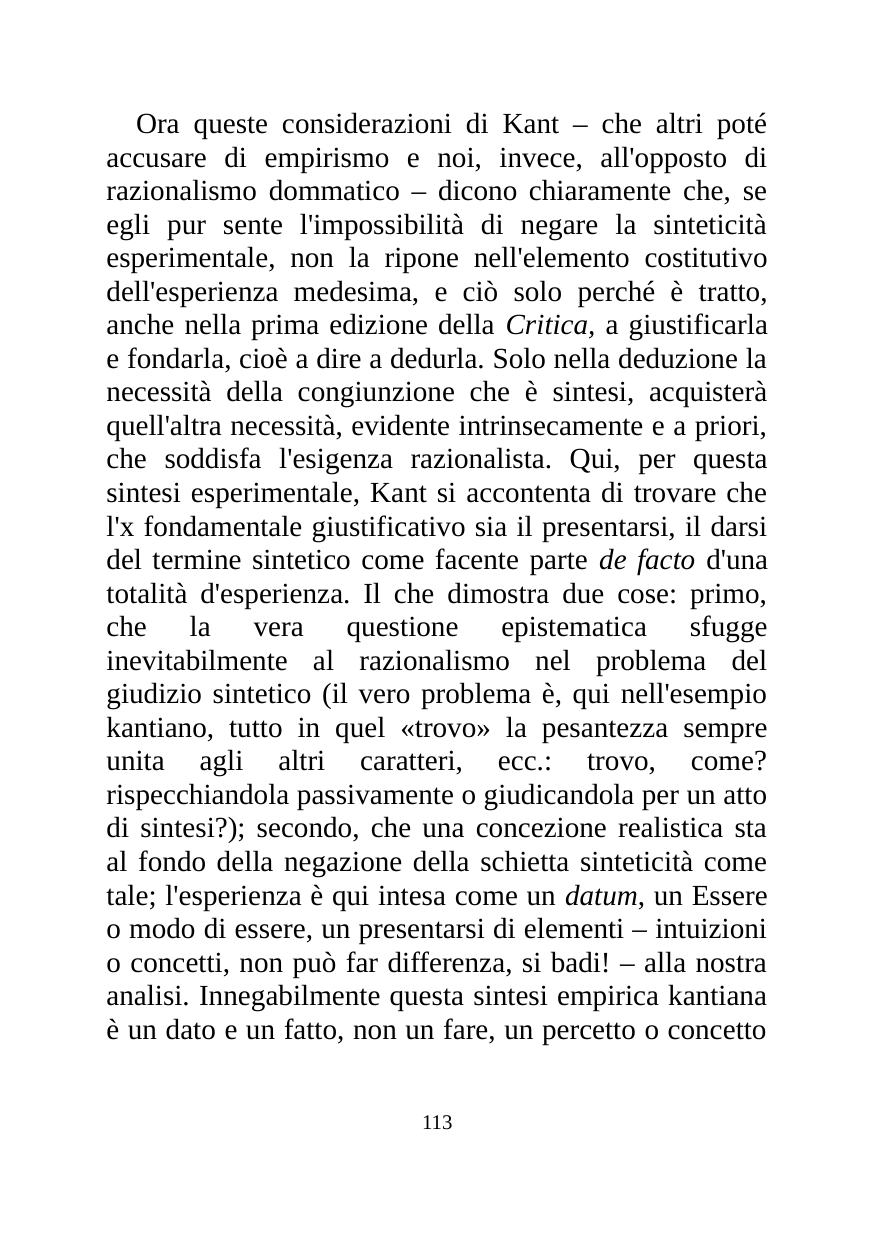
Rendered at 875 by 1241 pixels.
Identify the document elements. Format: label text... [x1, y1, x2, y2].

text Ora queste considerazioni di Kant – che altri poté accusare di empirismo e noi, invece, all'opposto di razionalismo dommatico – dicono chiaramente che, se egli pur sente l'impossibilità di negare la sinteticità esperimentale, non la ripone nell'elemento costitutivo dell'esperienza medesima, e ciò solo perché è tratto, anche nella prima edizione della Critica, a giustificarla e fondarla, cioè a dire a dedurla. Solo nella deduzione la necessità della congiunzione che è sintesi, acquisterà quell'altra necessità, evidente intrinsecamente e a priori, che soddisfa l'esigenza razionalista. Qui, per questa sintesi esperimentale, Kant si accontenta di trovare che l'x fondamentale giustificativo sia il presentarsi, il darsi del termine sintetico come facente parte de facto d'una totalità d'esperienza. Il che dimostra due cose: primo, che la vera questione epistematica sfugge inevitabilmente al razionalismo nel problema del giudizio sintetico (il vero problema è, qui nell'esempio kantiano, tutto in quel «trovo» la pesantezza sempre unita agli altri caratteri, ecc.: trovo, come? rispecchiandola passivamente o giudicandola per un atto di sintesi?); secondo, che una concezione realistica sta al fondo della negazione della schietta sinteticità come tale; l'esperienza è qui intesa come un datum, un Essere o modo di essere, un presentarsi di elementi – intuizioni o concetti, non può far differenza, si badi! – alla nostra analisi. Innegabilmente questa sintesi empirica kantiana è un dato e un fatto, non un fare, un percetto o concetto [106, 106, 768, 1045]
